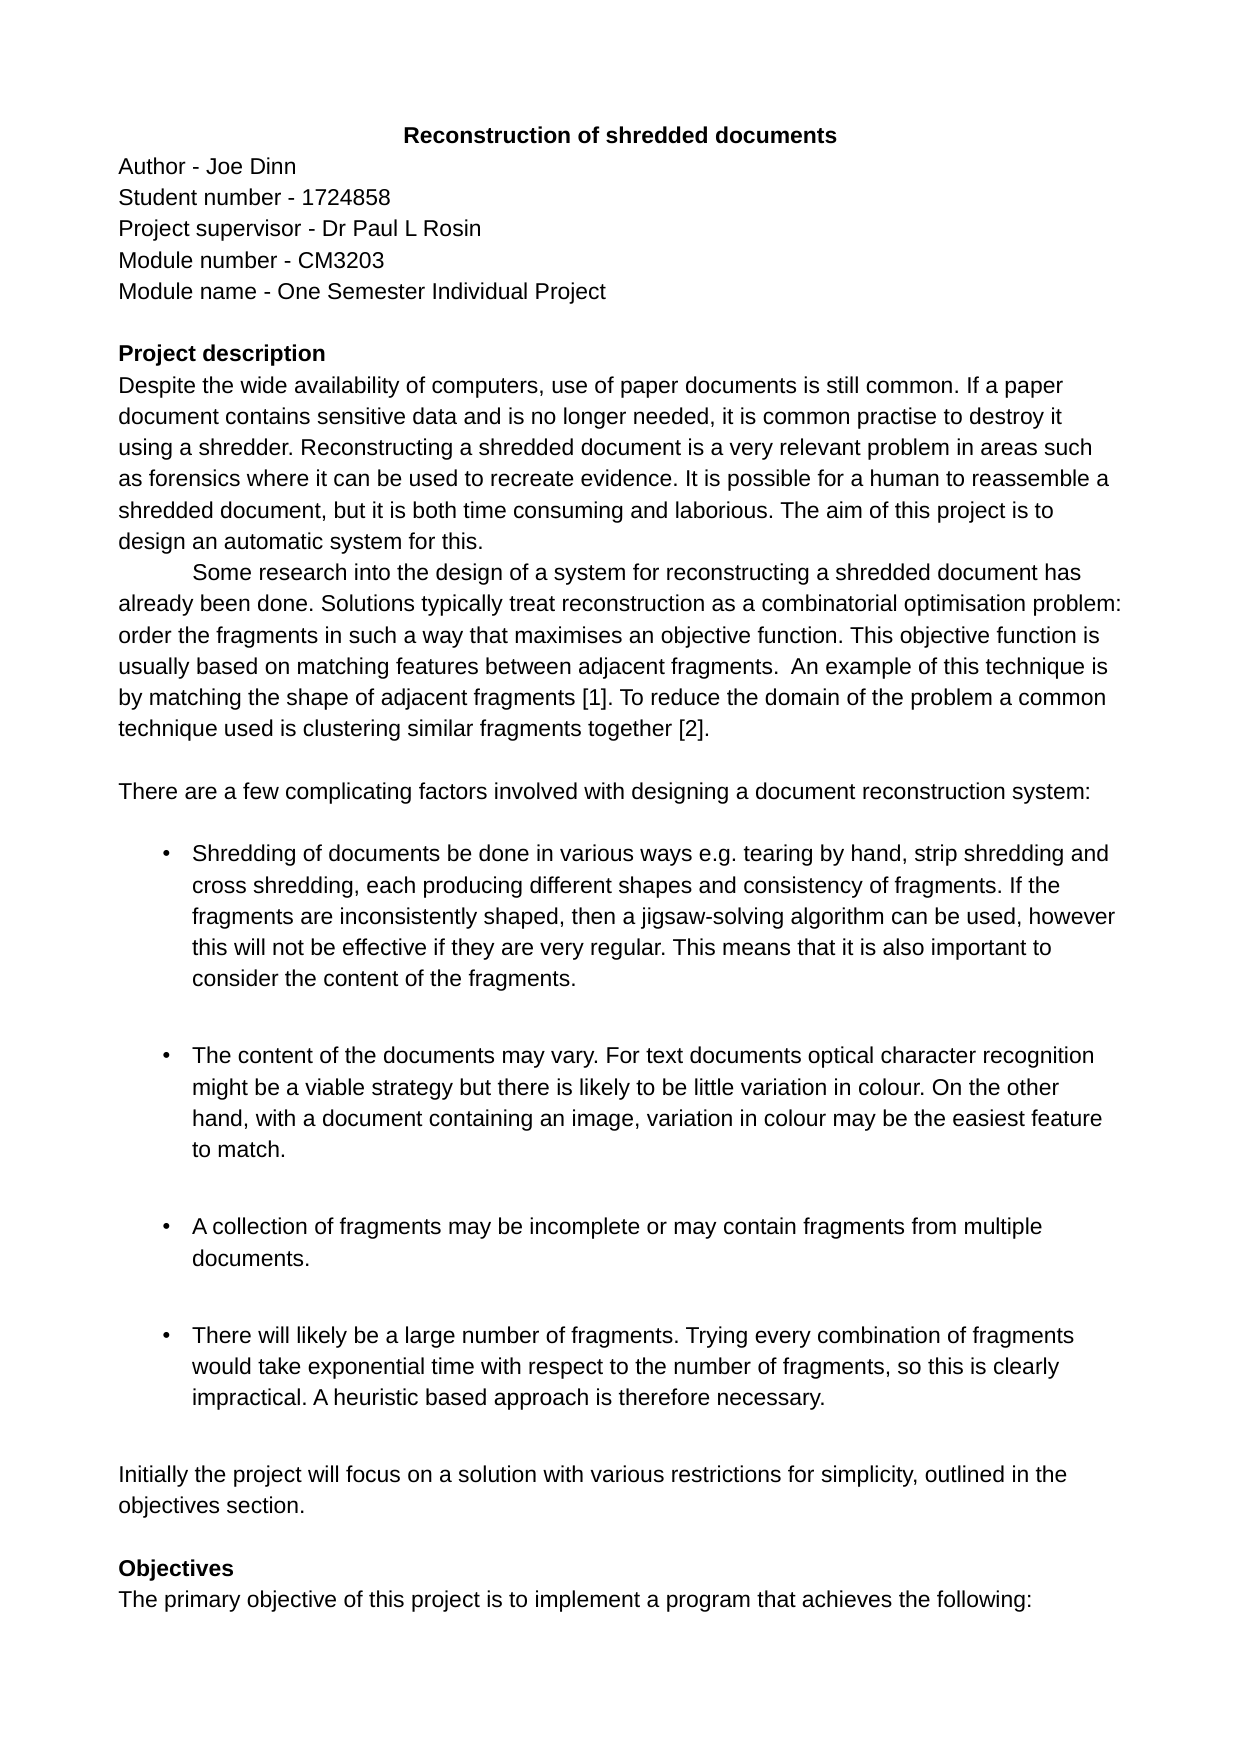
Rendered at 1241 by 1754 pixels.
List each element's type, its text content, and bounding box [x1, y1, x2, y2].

text Module number - CM3203 [118, 243, 1122, 274]
text Despite the wide availability of computers, use of paper documents is still common. If a paper document contains sensitive data and is no longer needed, it is common practise to destroy it using a shredder. Reconstructing a shredded document is a very relevant problem in areas such as forensics where it can be used to recreate evidence. It is possible for a human to reassemble a shredded document, but it is both time consuming and laborious. The aim of this project is to design an automatic system for this. [118, 368, 1122, 556]
list Shredding of documents be done in various ways e.g. tearing by hand, strip shredding and cross shredding, each producing different shapes and consistency of fragments. If the fragments are inconsistently shaped, then a jigsaw-solving algorithm can be used, however this will not be effective if they are very regular. This means that it is also important to consider the content of the fragments. [162, 837, 1122, 993]
text Reconstruction of shredded documents [118, 118, 1122, 149]
text Module name - One Semester Individual Project [118, 274, 1122, 306]
text Project description [118, 337, 1122, 368]
text Objectives [118, 1551, 1122, 1583]
text Student number - 1724858 [118, 181, 1122, 212]
list A collection of fragments may be incomplete or may contain fragments from multiple documents. [162, 1210, 1122, 1272]
list There will likely be a large number of fragments. Trying every combination of fragments would take exponential time with respect to the number of fragments, so this is clearly impractical. A heuristic based approach is therefore necessary. [162, 1318, 1122, 1412]
text Author - Joe Dinn [118, 149, 1122, 181]
text There are a few complicating factors involved with designing a document reconstruction system: [118, 774, 1122, 806]
text Some research into the design of a system for reconstructing a shredded document has already been done. Solutions typically treat reconstruction as a combinatorial optimisation problem: order the fragments in such a way that maximises an objective function. This objective function is usually based on matching features between adjacent fragments. An example of this technique is by matching the shape of adjacent fragments [1]. To reduce the domain of the problem a common technique used is clustering similar fragments together [2]. [118, 556, 1122, 743]
text Initially the project will focus on a solution with various restrictions for simplicity, outlined in the objectives section. [118, 1458, 1122, 1520]
text Project supervisor - Dr Paul L Rosin [118, 212, 1122, 243]
list The content of the documents may vary. For text documents optical character recognition might be a viable strategy but there is likely to be little variation in colour. On the other hand, with a document containing an image, variation in colour may be the easiest feature to match. [162, 1039, 1122, 1164]
text The primary objective of this project is to implement a program that achieves the following: [118, 1583, 1122, 1614]
